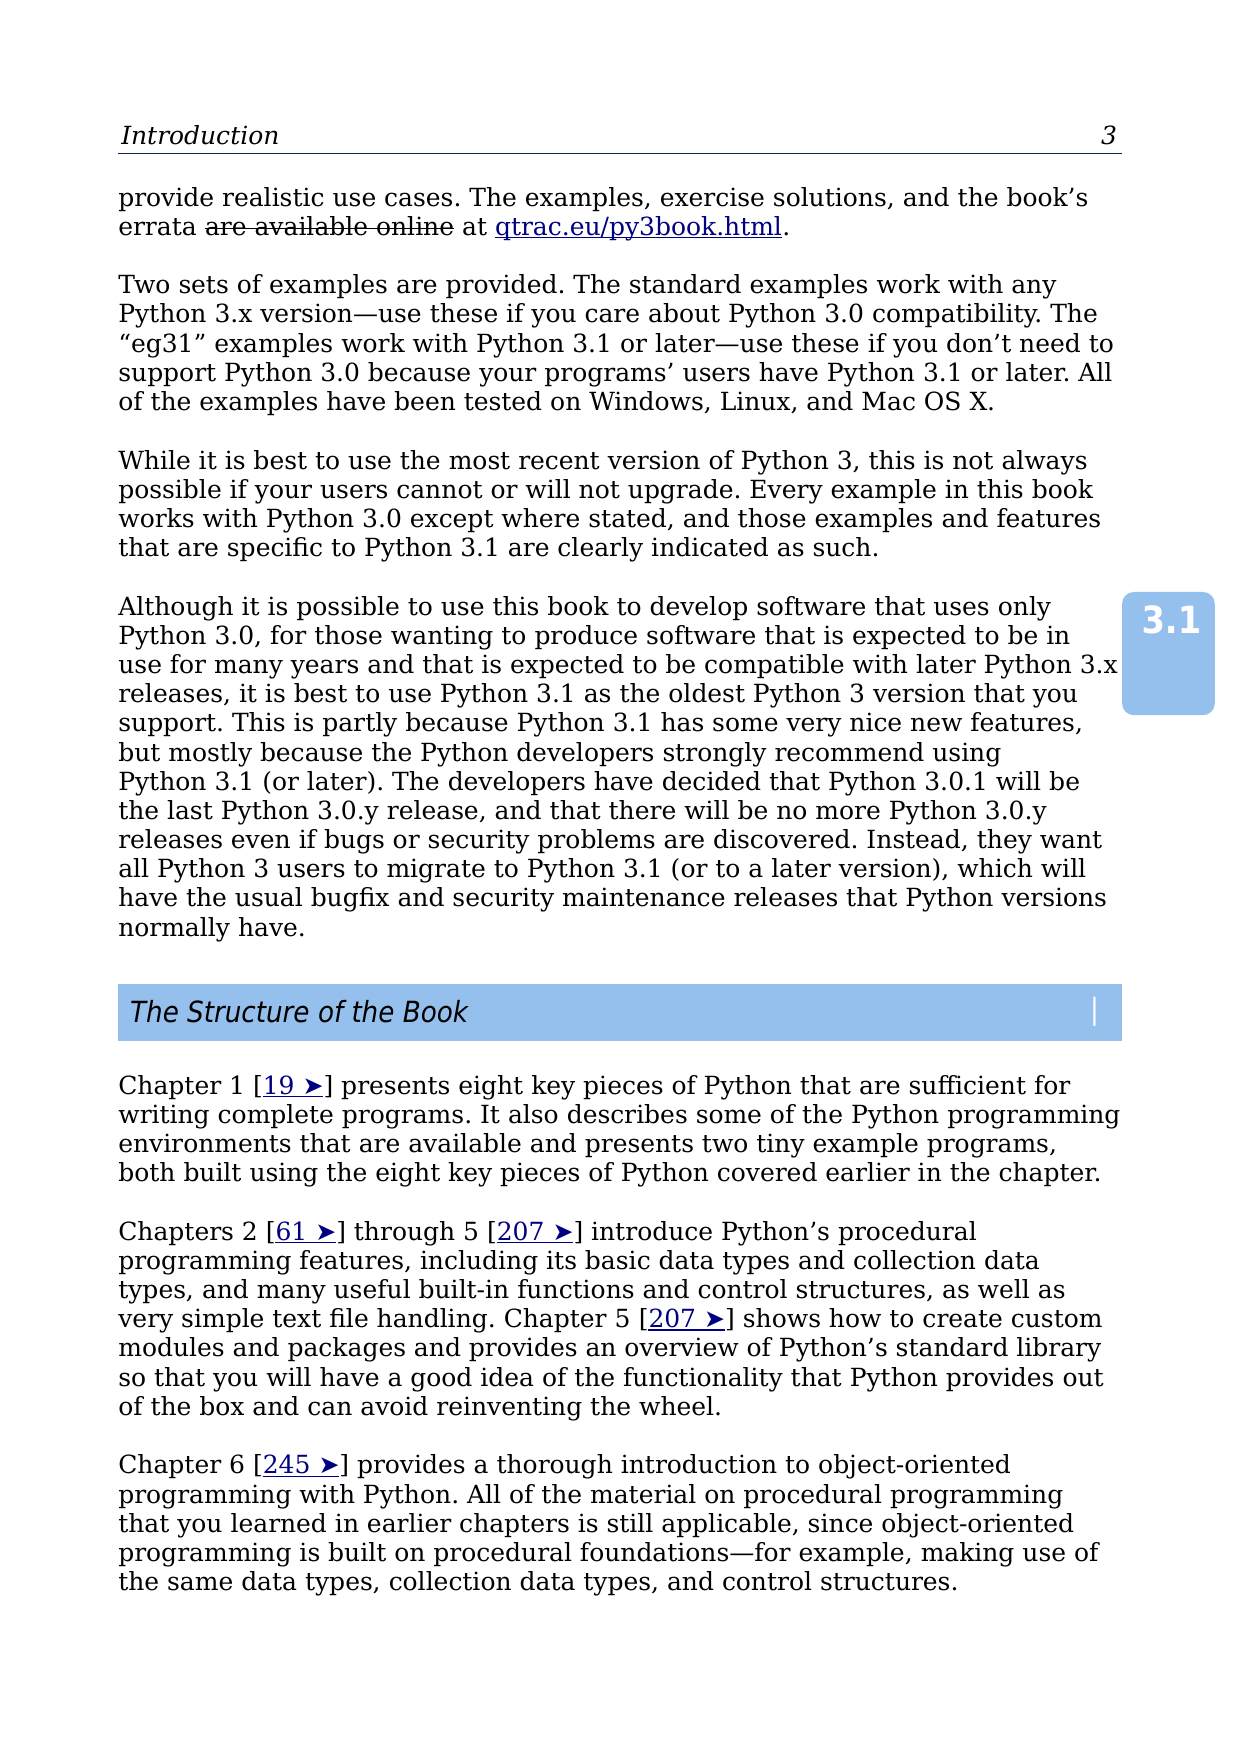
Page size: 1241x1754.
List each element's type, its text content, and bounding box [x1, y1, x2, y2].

text Two sets of examples are provided. The standard examples work with any Python 3.x version—use these if you care about Python 3.0 compatibility. The “eg31” examples work with Python 3.1 or later—use these if you don’t need to support Python 3.0 because your programs’ users have Python 3.1 or later. All of the examples have been tested on Windows, Linux, and Mac OS X. [118, 271, 1122, 416]
text Chapters 2 [61 ➤] through 5 [207 ➤] introduce Python’s procedural programming features, including its basic data types and collection data types, and many useful built-in functions and control structures, as well as very simple text file handling. Chapter 5 [207 ➤] shows how to create custom modules and packages and provides an overview of Python’s standard library so that you will have a good idea of the functionality that Python provides out of the box and can avoid reinventing the wheel. [118, 1217, 1122, 1421]
text provide realistic use cases. The examples, exercise solutions, and the book’s errata are available online at qtrac.eu/py3book.html. [118, 183, 1122, 241]
text | [1081, 993, 1098, 1027]
text Chapter 1 [19 ➤] presents eight key pieces of Python that are sufficient for writing complete programs. It also describes some of the Python programming environments that are available and presents two tiny example programs, both built using the eight key pieces of Python covered earlier in the chapter. [118, 1071, 1122, 1187]
subtitle The Structure of the Book [118, 984, 1122, 1041]
text Although it is possible to use this book to develop software that uses only Python 3.0, for those wanting to produce software that is expected to be in use for many years and that is expected to be compatible with later Python 3.x releases, it is best to use Python 3.1 as the oldest Python 3 version that you support. This is partly because Python 3.1 has some very nice new features, but mostly because the Python developers strongly recommend using Python 3.1 (or later). The developers have decided that Python 3.0.1 will be the last Python 3.0.y release, and that there will be no more Python 3.0.y releases even if bugs or security problems are discovered. Instead, they want all Python 3 users to migrate to Python 3.1 (or to a later version), which will have the usual bugfix and security maintenance releases that Python versions normally have. [118, 592, 1122, 942]
text Chapter 6 [245 ➤] provides a thorough introduction to object-oriented programming with Python. All of the material on procedural programming that you learned in earlier chapters is still applicable, since object-oriented programming is built on procedural foundations—for example, making use of the same data types, collection data types, and control structures. [118, 1451, 1122, 1596]
text While it is best to use the most recent version of Python 3, this is not always possible if your users cannot or will not upgrade. Every example in this book works with Python 3.0 except where stated, and those examples and features that are specific to Python 3.1 are clearly indicated as such. [118, 446, 1122, 562]
